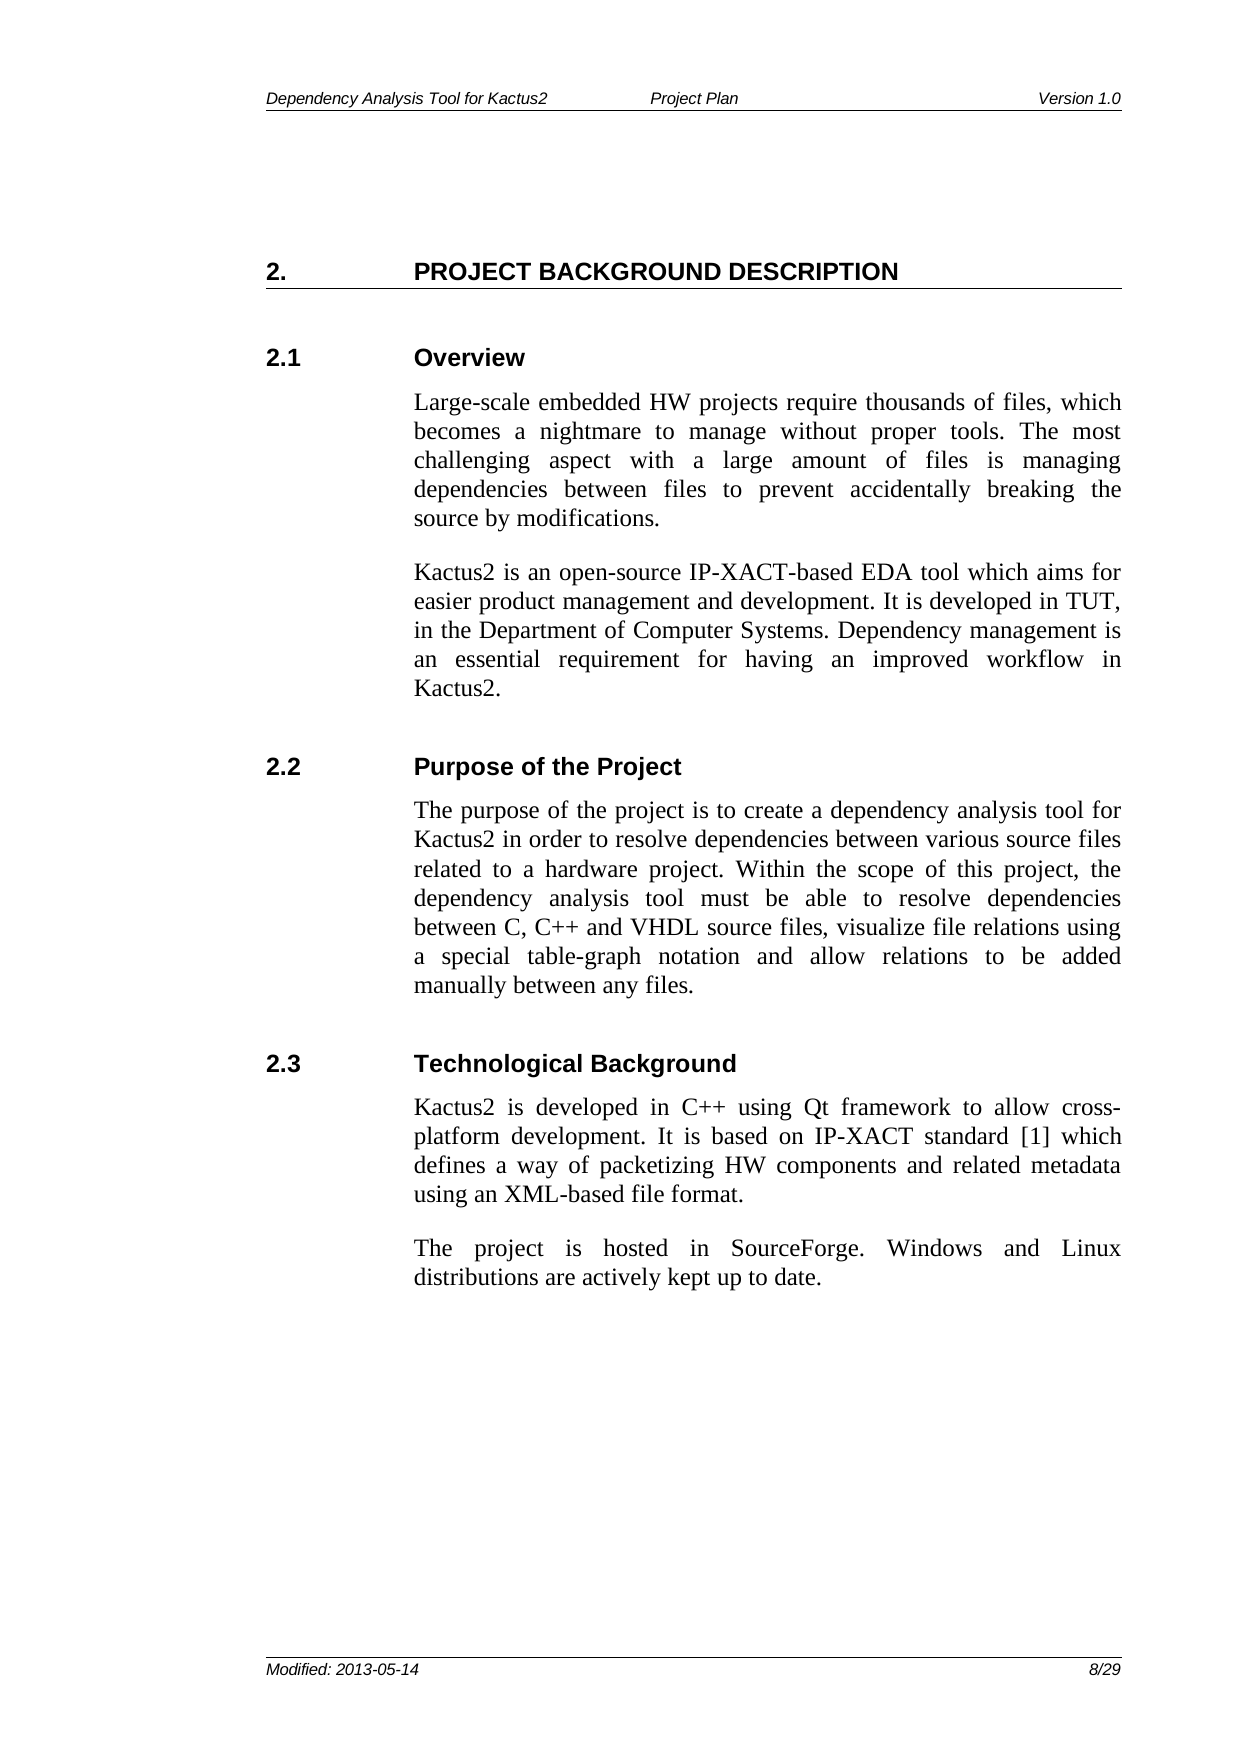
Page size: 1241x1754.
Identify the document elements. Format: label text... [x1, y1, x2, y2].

text Kactus2 is an open-source IP-XACT-based EDA tool which aims for easier product management and development. It is developed in TUT, in the Department of Computer Systems. Dependency management is an essential requirement for having an improved workflow in Kactus2. [413, 557, 1122, 702]
subtitle Purpose of the Project [266, 752, 1122, 781]
text Kactus2 is developed in C++ using Qt framework to allow cross-platform development. It is based on IP-XACT standard [1] which defines a way of packetizing HW components and related metadata using an XML-based file format. [413, 1092, 1122, 1208]
text The purpose of the project is to create a dependency analysis tool for Kactus2 in order to resolve dependencies between various source files related to a hardware project. Within the scope of this project, the dependency analysis tool must be able to resolve dependencies between C, C++ and VHDL source files, visualize file relations using a special table-graph notation and allow relations to be added manually between any files. [413, 795, 1122, 999]
subtitle Technological Background [266, 1048, 1122, 1078]
subtitle Project Background Description [266, 257, 1122, 288]
text The project is hosted in SourceForge. Windows and Linux distributions are actively kept up to date. [413, 1233, 1122, 1291]
text Large-scale embedded HW projects require thousands of files, which becomes a nightmare to manage without proper tools. The most challenging aspect with a large amount of files is managing dependencies between files to prevent accidentally breaking the source by modifications. [413, 387, 1122, 532]
subtitle Overview [266, 343, 1122, 372]
